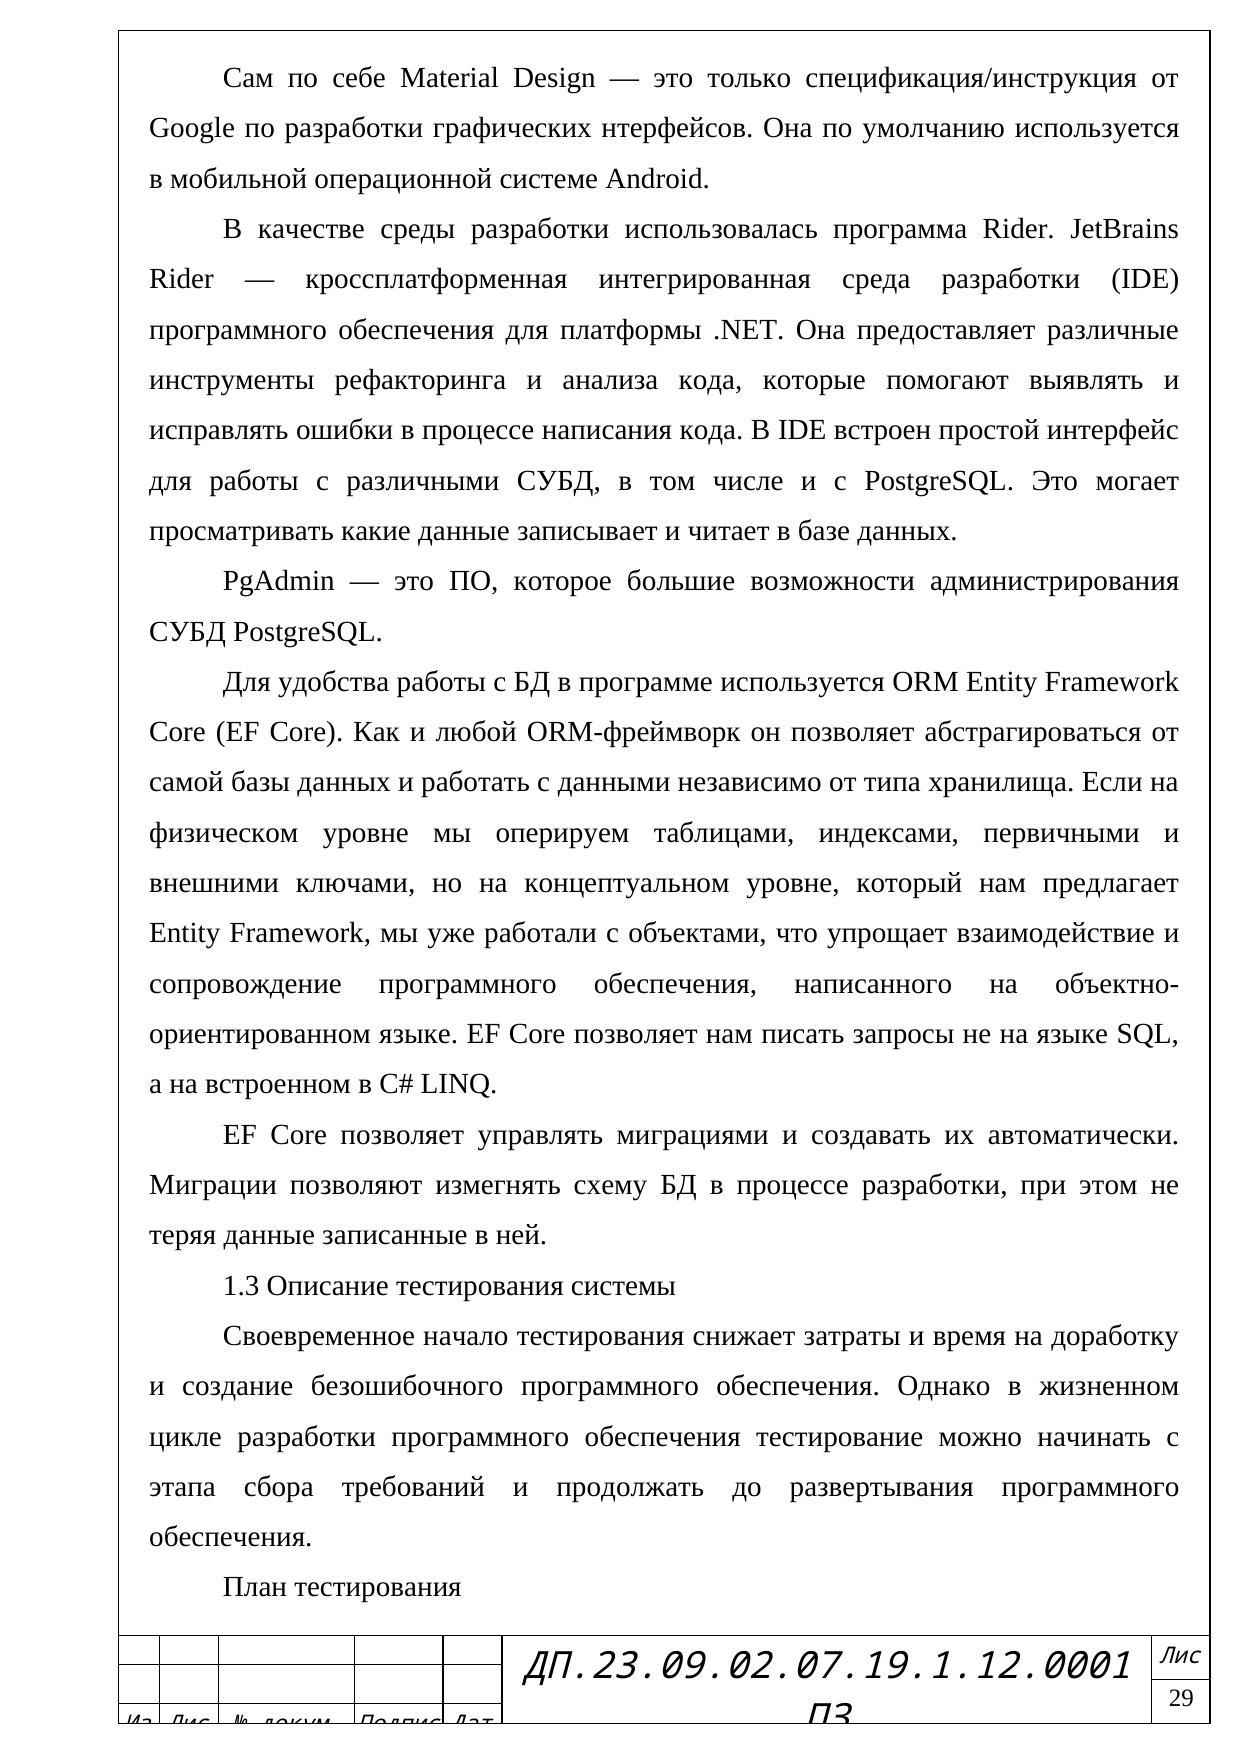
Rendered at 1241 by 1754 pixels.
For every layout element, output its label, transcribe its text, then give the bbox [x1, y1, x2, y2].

text Своевременное начало тестирования снижает затраты и время на доработку и создание безошибочного программного обеспечения. Однако в жизненном цикле разработки программного обеспечения тестирование можно начинать с этапа сбора требований и продолжать до развертывания программного обеспечения. [149, 1318, 1180, 1553]
text Сам по себе Material Design — это только спецификация/инструкция от Google по разработки графических нтерфейсов. Она по умолчанию используется в мобильной операционной системе Android. [149, 60, 1180, 194]
text План тестирования [149, 1569, 1180, 1603]
subtitle 1.3 Описание тестирования системы [149, 1268, 1180, 1301]
text Для удобства работы с БД в программе используется ORM Entity Framework Core (EF Core). Как и любой ORM-фреймворк он позволяет абстрагироваться от самой базы данных и работать с данными независимо от типа хранилища. Если на физическом уровне мы оперируем таблицами, индексами, первичными и внешними ключами, но на концептуальном уровне, который нам предлагает Entity Framework, мы уже работали с объектами, что упрощает взаимодействие и сопровождение программного обеспечения, написанного на объектно-ориентированном языке. EF Core позволяет нам писать запросы не на языке SQL, а на встроенном в C# LINQ. [149, 664, 1180, 1100]
text PgAdmin — это ПО, которое большие возможности администрирования СУБД PostgreSQL. [149, 563, 1180, 647]
text В качестве среды разработки использовалась программа Rider. JetBrains Rider — кроссплатформенная интегрированная среда разработки (IDE) программного обеспечения для платформы .NET. Она предоставляет различные инструменты рефакторинга и анализа кода, которые помогают выявлять и исправлять ошибки в процессе написания кода. В IDE встроен простой интерфейс для работы с различными СУБД, в том числе и с PostgreSQL. Это могает просматривать какие данные записывает и читает в базе данных. [149, 211, 1180, 547]
text EF Core позволяет управлять миграциями и создавать их автоматически. Миграции позволяют измегнять схему БД в процессе разработки, при этом не теряя данные записанные в ней. [149, 1117, 1180, 1251]
